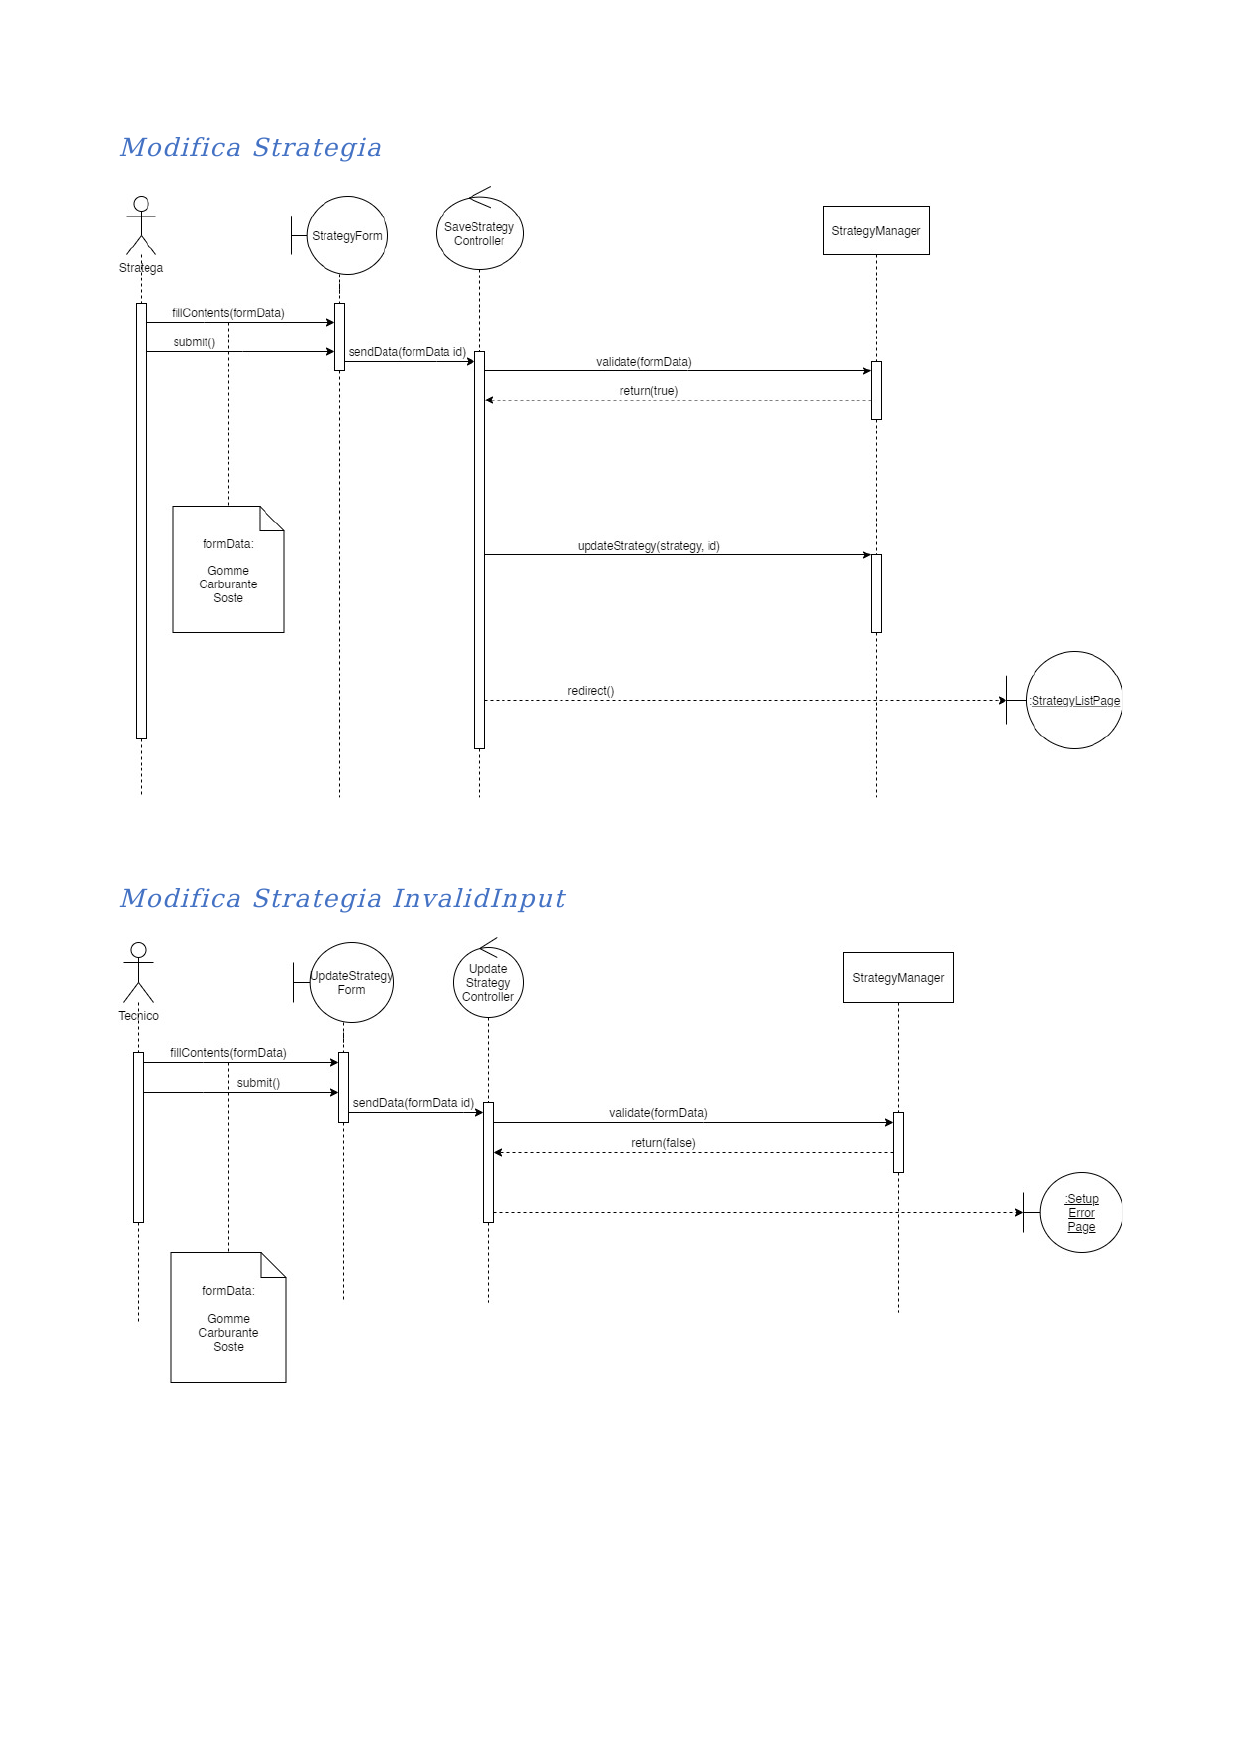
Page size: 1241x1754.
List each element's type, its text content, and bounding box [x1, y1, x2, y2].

picture [118, 186, 1123, 798]
picture [118, 937, 1123, 1383]
subtitle Modifica Strategia InvalidInput [118, 882, 1122, 912]
subtitle Modifica Strategia [118, 131, 1122, 161]
